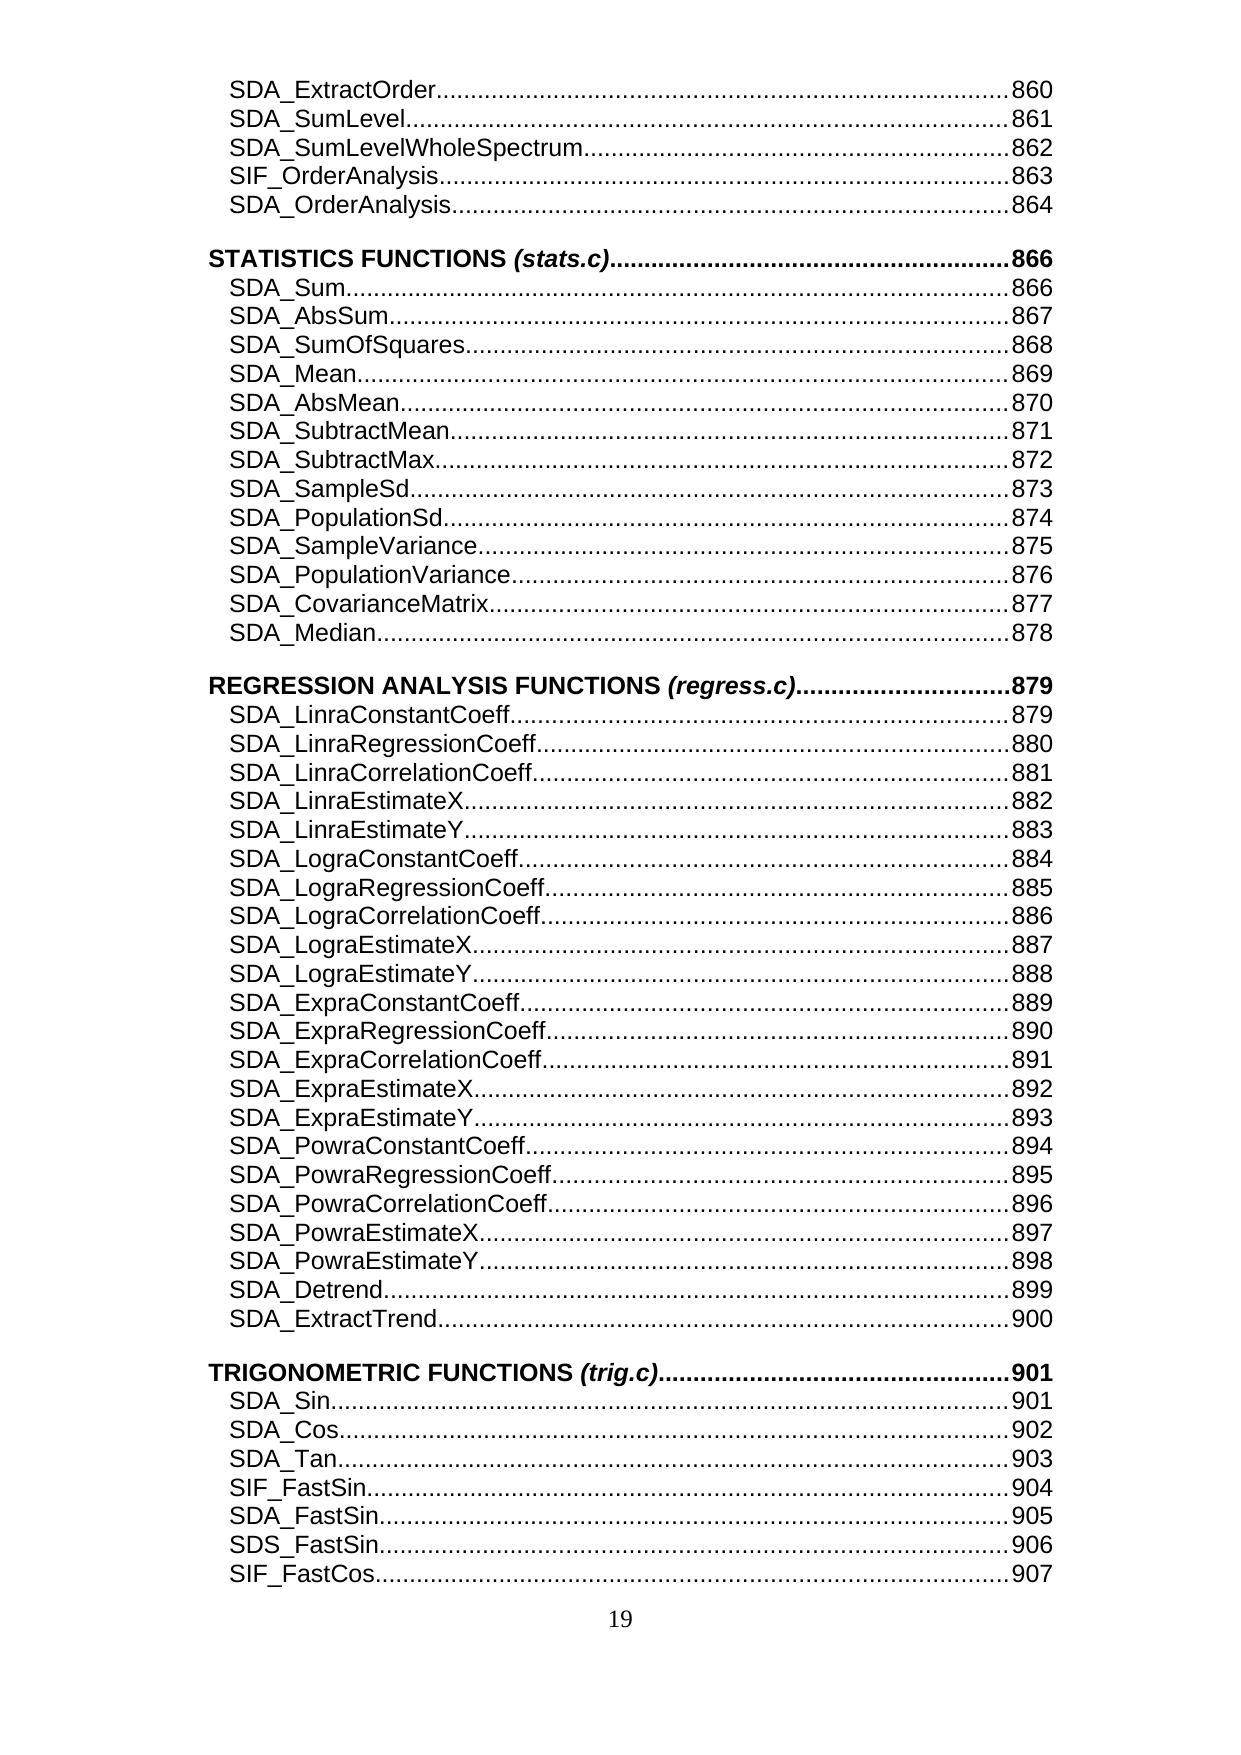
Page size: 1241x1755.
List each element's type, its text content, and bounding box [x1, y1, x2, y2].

text SDA_PowraConstantCoeff 894 [229, 1131, 1053, 1160]
text SDA_ExpraCorrelationCoeff 891 [229, 1045, 1053, 1074]
text SDA_PowraEstimateY 898 [229, 1246, 1053, 1275]
text SDA_PopulationVariance 876 [229, 560, 1053, 589]
text SDA_CovarianceMatrix 877 [229, 589, 1053, 617]
text SDA_LinraConstantCoeff 879 [229, 700, 1053, 729]
text SDA_SampleVariance 875 [229, 531, 1053, 560]
text SDA_ExpraConstantCoeff 889 [229, 987, 1053, 1016]
text SDA_ExpraEstimateY 893 [229, 1102, 1053, 1131]
text SDA_Sin 901 [229, 1386, 1053, 1415]
text SDA_PowraCorrelationCoeff 896 [229, 1189, 1053, 1217]
text SDA_LograCorrelationCoeff 886 [229, 901, 1053, 930]
text SDA_LograConstantCoeff 884 [229, 844, 1053, 872]
text SDA_ExtractTrend 900 [229, 1304, 1053, 1332]
text SDA_PowraEstimateX 897 [229, 1217, 1053, 1246]
text SDA_SampleSd 873 [229, 474, 1053, 502]
text SDA_SumLevelWholeSpectrum 862 [229, 132, 1053, 161]
text SDA_LograRegressionCoeff 885 [229, 872, 1053, 901]
text SDA_ExpraEstimateX 892 [229, 1074, 1053, 1102]
text SDA_AbsSum 867 [229, 301, 1053, 330]
text SDA_OrderAnalysis 864 [229, 190, 1053, 219]
text SDA_ExtractOrder 860 [229, 75, 1053, 104]
text SIF_FastSin 904 [229, 1472, 1053, 1501]
text SIF_FastCos 907 [229, 1559, 1053, 1587]
text SDA_ExpraRegressionCoeff 890 [229, 1016, 1053, 1045]
text SDA_SubtractMean 871 [229, 416, 1053, 445]
text SDA_PopulationSd 874 [229, 502, 1053, 531]
text SDA_Sum 866 [229, 272, 1053, 301]
text TRIGONOMETRIC FUNCTIONS (trig.c) 901 [208, 1357, 1053, 1386]
text SDS_FastSin 906 [229, 1530, 1053, 1559]
text SIF_OrderAnalysis 863 [229, 161, 1053, 190]
text SDA_LinraEstimateX 882 [229, 786, 1053, 815]
text SDA_LinraEstimateY 883 [229, 815, 1053, 844]
text SDA_LograEstimateX 887 [229, 930, 1053, 959]
text SDA_SumOfSquares 868 [229, 330, 1053, 359]
text SDA_FastSin 905 [229, 1501, 1053, 1530]
text SDA_PowraRegressionCoeff 895 [229, 1160, 1053, 1189]
text SDA_LinraRegressionCoeff 880 [229, 729, 1053, 757]
text SDA_SubtractMax 872 [229, 445, 1053, 474]
text REGRESSION ANALYSIS FUNCTIONS (regress.c) 879 [208, 671, 1053, 700]
text SDA_LinraCorrelationCoeff 881 [229, 757, 1053, 786]
text SDA_Tan 903 [229, 1444, 1053, 1472]
text SDA_Cos 902 [229, 1415, 1053, 1444]
text SDA_SumLevel 861 [229, 104, 1053, 132]
text STATISTICS FUNCTIONS (stats.c) 866 [208, 244, 1053, 272]
text SDA_Detrend 899 [229, 1275, 1053, 1304]
text SDA_Mean 869 [229, 359, 1053, 387]
text SDA_Median 878 [229, 617, 1053, 646]
text SDA_AbsMean 870 [229, 387, 1053, 416]
text SDA_LograEstimateY 888 [229, 959, 1053, 987]
